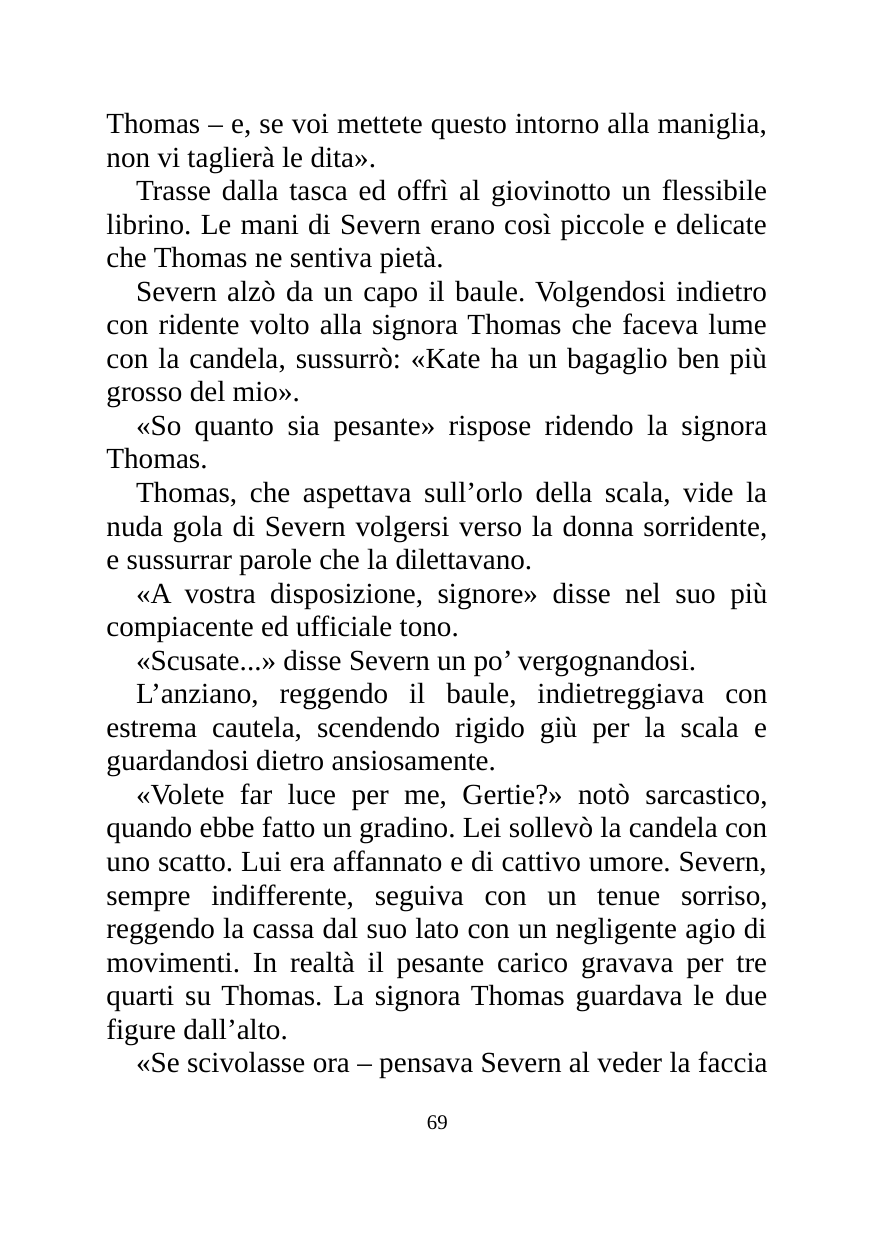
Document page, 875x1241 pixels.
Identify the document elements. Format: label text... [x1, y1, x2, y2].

text «A vostra disposizione, signore» disse nel suo più compiacente ed ufficiale tono. [106, 576, 768, 643]
text «Scusate...» disse Severn un po’ vergognandosi. [106, 643, 768, 676]
text «So quanto sia pesante» rispose ridendo la signora Thomas. [106, 408, 768, 475]
text «Se scivolasse ora – pensava Severn al veder la faccia [106, 1045, 768, 1079]
text «Volete far luce per me, Gertie?» notò sarcastico, quando ebbe fatto un gradino. Lei sollevò la candela con uno scatto. Lui era affannato e di cattivo umore. Severn, sempre indifferente, seguiva con un tenue sorriso, reggendo la cassa dal suo lato con un negligente agio di movimenti. In realtà il pesante carico gravava per tre quarti su Thomas. La signora Thomas guardava le due figure dall’alto. [106, 777, 768, 1045]
text L’anziano, reggendo il baule, indietreggiava con estrema cautela, scendendo rigido giù per la scala e guardandosi dietro ansiosamente. [106, 676, 768, 777]
text Trasse dalla tasca ed offrì al giovinotto un flessibile librino. Le mani di Severn erano così piccole e delicate che Thomas ne sentiva pietà. [106, 173, 768, 274]
text Thomas, che aspettava sull’orlo della scala, vide la nuda gola di Severn volgersi verso la donna sorridente, e sussurrar parole che la dilettavano. [106, 475, 768, 576]
text Thomas – e, se voi mettete questo intorno alla maniglia, non vi taglierà le dita». [106, 106, 768, 173]
text Severn alzò da un capo il baule. Volgendosi indietro con ridente volto alla signora Thomas che faceva lume con la candela, sussurrò: «Kate ha un bagaglio ben più grosso del mio». [106, 274, 768, 408]
